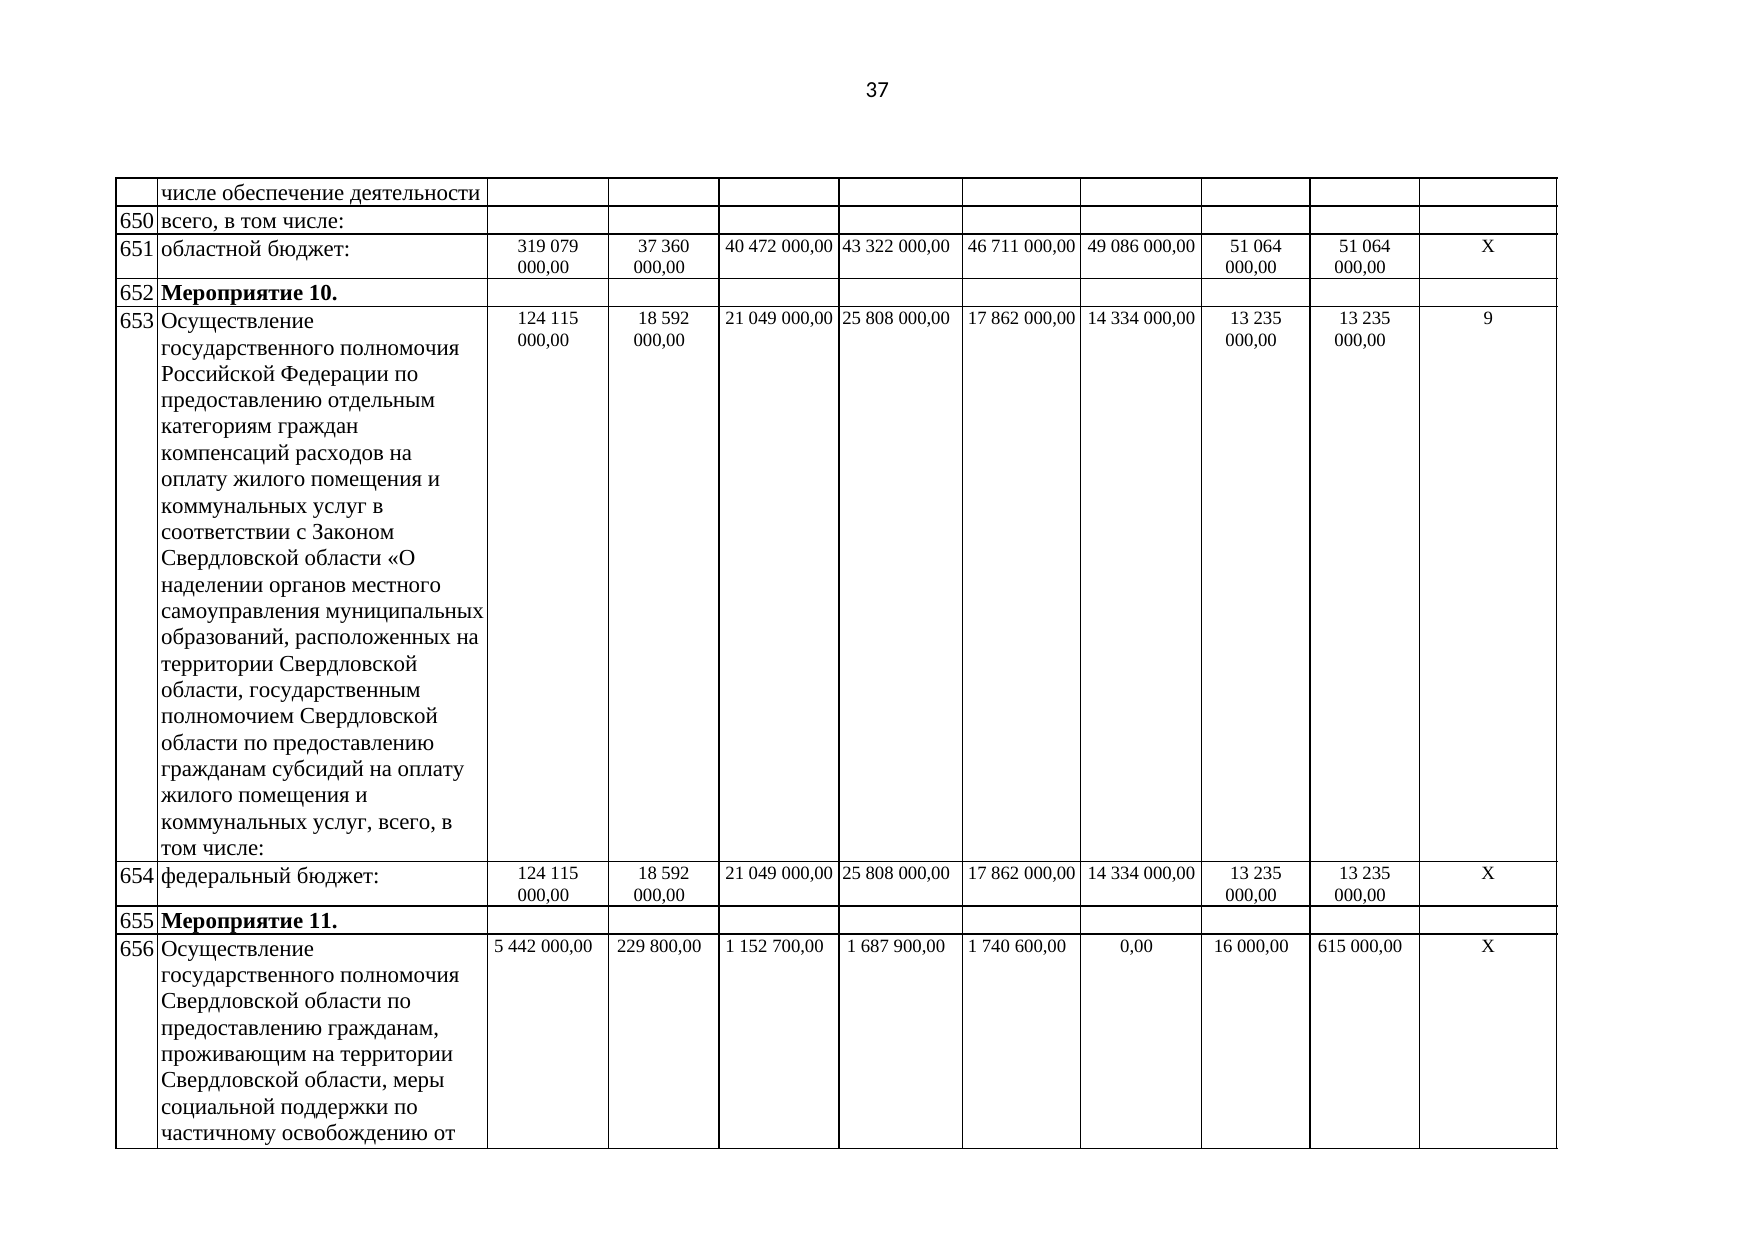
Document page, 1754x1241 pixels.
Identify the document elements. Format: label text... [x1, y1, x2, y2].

table_cell [1311, 907, 1419, 933]
table_cell [609, 907, 718, 933]
table_cell 25 808 000,00 [840, 307, 962, 861]
table_cell [1420, 279, 1556, 306]
table_cell 14 334 000,00 [1081, 307, 1201, 861]
table_cell [1420, 907, 1556, 933]
table_cell 124 115 000,00 [488, 862, 608, 905]
table_cell [840, 207, 962, 233]
table_cell [720, 279, 838, 306]
table_cell [609, 207, 718, 233]
table_cell [1202, 207, 1309, 233]
table_cell 656 [117, 935, 157, 1147]
table_cell [1081, 279, 1201, 306]
table_cell [1202, 907, 1309, 933]
table_cell 652 [117, 279, 157, 306]
table_cell X [1420, 235, 1556, 278]
table_cell [963, 179, 1080, 205]
table_cell [963, 279, 1080, 306]
table_cell федеральный бюджет: [158, 862, 487, 905]
table_cell 650 [117, 207, 157, 233]
table_cell [963, 207, 1080, 233]
table_cell 615 000,00 [1311, 935, 1419, 1147]
table_cell [1081, 907, 1201, 933]
table_cell 14 334 000,00 [1081, 862, 1201, 905]
table_cell [609, 179, 718, 205]
table_cell 13 235 000,00 [1202, 862, 1309, 905]
table_cell [117, 179, 157, 205]
table_cell [1202, 179, 1309, 205]
table_cell [1081, 207, 1201, 233]
table_cell 124 115 000,00 [488, 307, 608, 861]
table_cell [720, 907, 838, 933]
table_cell 1 152 700,00 [720, 935, 838, 1147]
table_cell 21 049 000,00 [720, 862, 838, 905]
table_cell [1202, 279, 1309, 306]
table_cell 51 064 000,00 [1202, 235, 1309, 278]
table_cell 5 442 000,00 [488, 935, 608, 1147]
table_cell 13 235 000,00 [1202, 307, 1309, 861]
table_cell [720, 179, 838, 205]
table_cell [488, 207, 608, 233]
table_cell 18 592 000,00 [609, 862, 718, 905]
table_cell [1420, 207, 1556, 233]
table_cell [1311, 207, 1419, 233]
table_cell 319 079 000,00 [488, 235, 608, 278]
table_cell [840, 907, 962, 933]
table_cell 0,00 [1081, 935, 1201, 1147]
table_cell Х [1420, 935, 1556, 1147]
table_cell 37 360 000,00 [609, 235, 718, 278]
table_cell 653 [117, 307, 157, 861]
table_cell 18 592 000,00 [609, 307, 718, 861]
table_cell всего, в том числе: [158, 207, 487, 233]
table_cell 13 235 000,00 [1311, 307, 1419, 861]
table_cell 43 322 000,00 [840, 235, 962, 278]
table_cell [488, 907, 608, 933]
table_cell областной бюджет: [158, 235, 487, 278]
table_cell 17 862 000,00 [963, 307, 1080, 861]
table_cell Мероприятие 10. [158, 279, 487, 306]
table_cell 46 711 000,00 [963, 235, 1080, 278]
table_cell 13 235 000,00 [1311, 862, 1419, 905]
table_cell Мероприятие 11. [158, 907, 487, 933]
table_cell [720, 207, 838, 233]
table_cell 654 [117, 862, 157, 905]
table_cell 25 808 000,00 [840, 862, 962, 905]
table_cell 1 740 600,00 [963, 935, 1080, 1147]
table_cell 17 862 000,00 [963, 862, 1080, 905]
table_cell [840, 179, 962, 205]
table_cell [1311, 279, 1419, 306]
table_cell 651 [117, 235, 157, 278]
table_cell числе обеспечение деятельности [158, 179, 487, 205]
table_cell 40 472 000,00 [720, 235, 838, 278]
table_cell Осуществление государственного полномочия Российской Федерации по предоставлению отдельным категориям граждан компенсаций расходов на оплату жилого помещения и коммунальных услуг в соответствии с Законом Свердловской области «О наделении органов местного самоуправления муниципальных образований, расположенных на территории Свердловской области, государственным полномочием Свердловской области по предоставлению гражданам субсидий на оплату жилого помещения и коммунальных услуг, всего, в том числе: [158, 307, 487, 861]
table_cell 229 800,00 [609, 935, 718, 1147]
table_cell 49 086 000,00 [1081, 235, 1201, 278]
table_cell 21 049 000,00 [720, 307, 838, 861]
table_cell X [1420, 862, 1556, 905]
table_cell 16 000,00 [1202, 935, 1309, 1147]
table_cell [488, 179, 608, 205]
table_cell 655 [117, 907, 157, 933]
table_cell [1420, 179, 1556, 205]
table_cell [1081, 179, 1201, 205]
table_cell [488, 279, 608, 306]
table_cell [840, 279, 962, 306]
table_cell [963, 907, 1080, 933]
table_cell 9 [1420, 307, 1556, 861]
table_cell 51 064 000,00 [1311, 235, 1419, 278]
table_cell [1311, 179, 1419, 205]
table_cell Осуществление государственного полномочия Свердловской области по предоставлению гражданам, проживающим на территории Свердловской области, меры социальной поддержки по частичному освобождению от [158, 935, 487, 1147]
table_cell 1 687 900,00 [840, 935, 962, 1147]
table_cell [609, 279, 718, 306]
